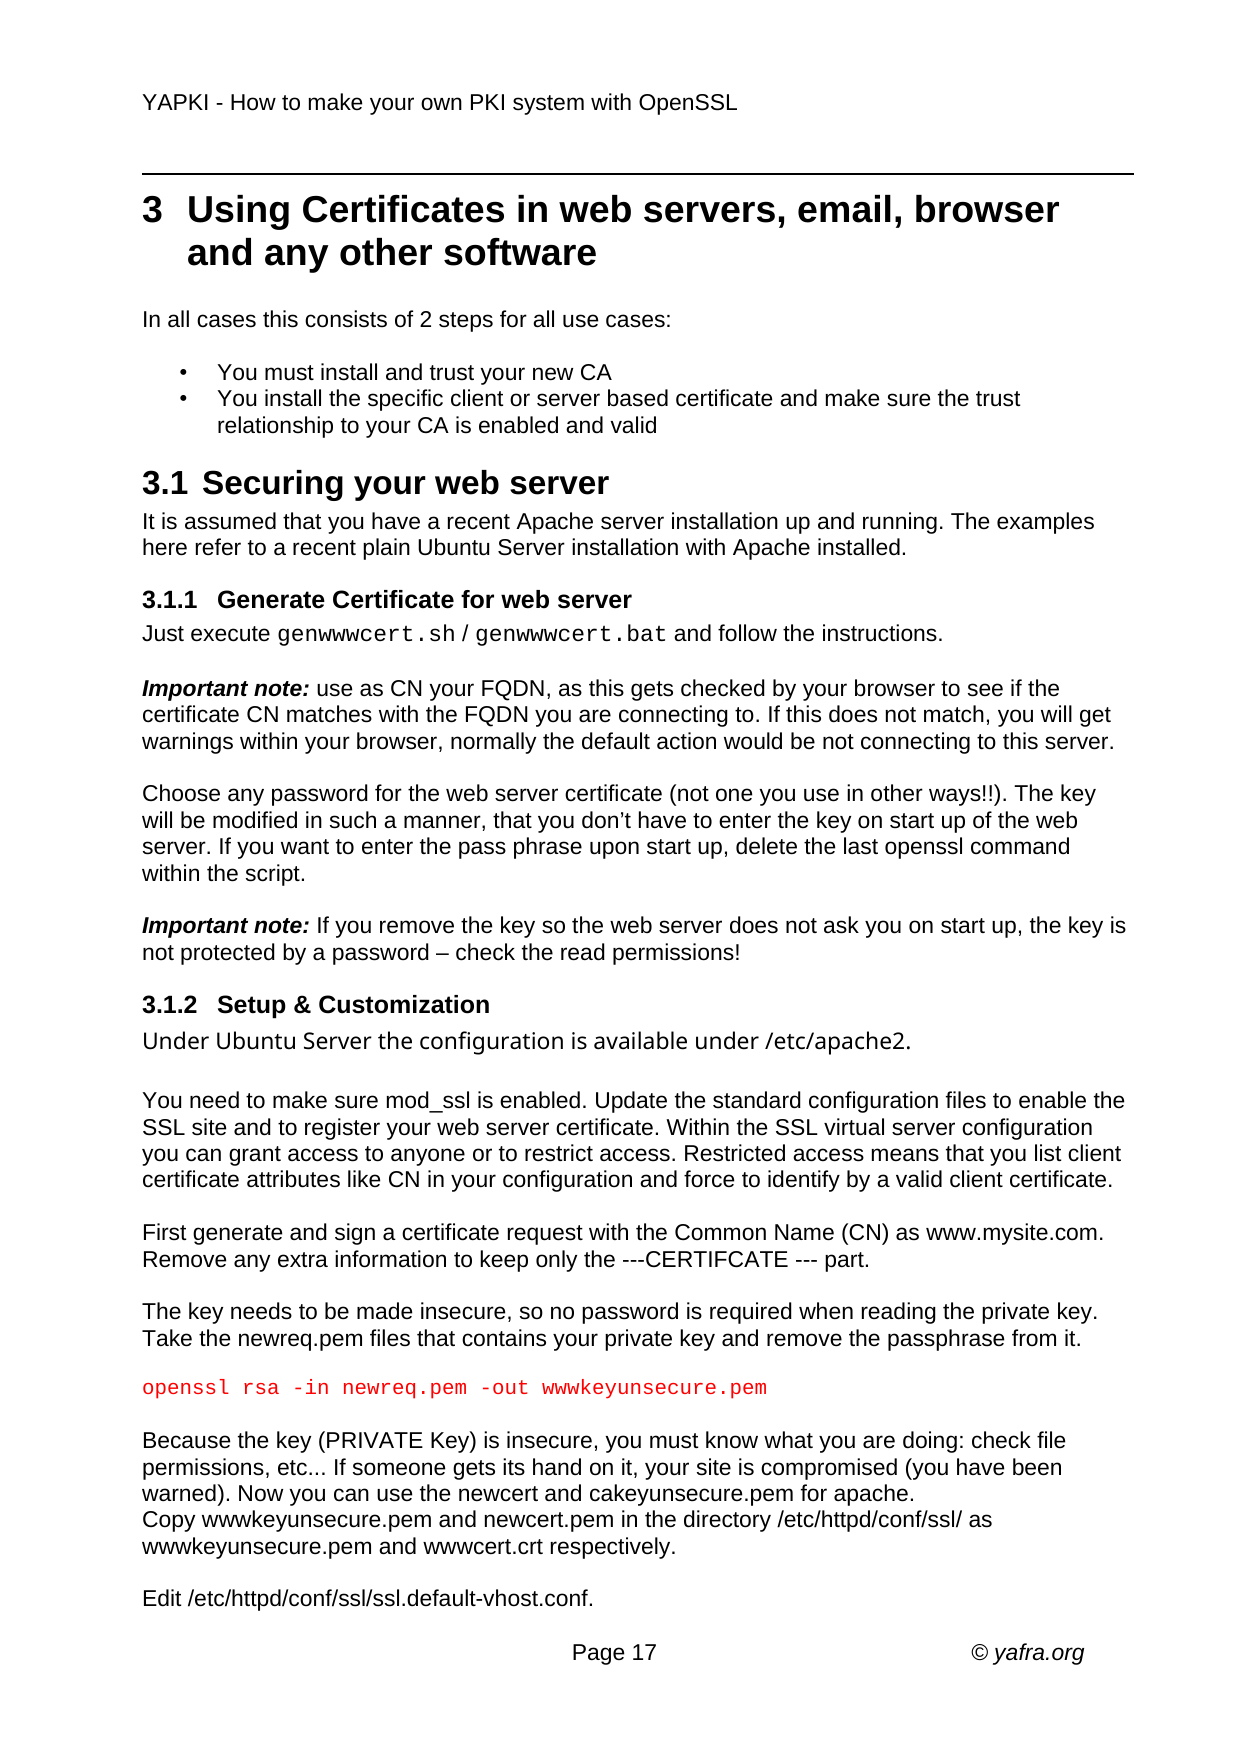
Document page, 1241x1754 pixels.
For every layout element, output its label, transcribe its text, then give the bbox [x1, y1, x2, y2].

text Copy wwwkeyunsecure.pem and newcert.pem in the directory /etc/httpd/conf/ssl/ as wwwkeyunsecure.pem and wwwcert.crt respectively. [142, 1506, 1134, 1559]
text First generate and sign a certificate request with the Common Name (CN) as www.mysite.com. Remove any extra information to keep only the ---CERTIFCATE --- part. [142, 1219, 1134, 1272]
text Just execute genwwwcert.sh / genwwwcert.bat and follow the instructions. [142, 620, 1134, 649]
subtitle Using Certificates in web servers, email, browser and any other software [142, 175, 1134, 273]
text Important note: use as CN your FQDN, as this gets checked by your browser to see if the [142, 675, 1134, 701]
text The key needs to be made insecure, so no password is required when reading the private key. Take the newreq.pem files that contains your private key and remove the passphrase from it. [142, 1298, 1134, 1377]
subtitle Setup & Customization [142, 990, 1134, 1019]
text Important note: If you remove the key so the web server does not ask you on start up, the key is [142, 912, 1134, 938]
subtitle Generate Certificate for web server [142, 585, 1134, 614]
text certificate CN matches with the FQDN you are connecting to. If this does not match, you will get [142, 701, 1134, 728]
text It is assumed that you have a recent Apache server installation up and running. The examples here refer to a recent plain Ubuntu Server installation with Apache installed. [142, 508, 1134, 560]
text Edit /etc/httpd/conf/ssl/ssl.default-vhost.conf. [142, 1585, 1134, 1612]
text Because the key (PRIVATE Key) is insecure, you must know what you are doing: check file permissions, etc... If someone gets its hand on it, your site is compromised (you have been warned). Now you can use the newcert and cakeyunsecure.pem for apache. [142, 1427, 1134, 1506]
text You need to make sure mod_ssl is enabled. Update the standard configuration files to enable the SSL site and to register your web server certificate. Within the SSL virtual server configuration you can grant access to anyone or to restrict access. Restricted access means that you list client certificate attributes like CN in your configuration and force to identify by a valid client certificate. [142, 1087, 1134, 1193]
text openssl rsa -in newreq.pem -out wwwkeyunsecure.pem [142, 1377, 1134, 1401]
text not protected by a password – check the read permissions! [142, 938, 1134, 965]
list You must install and trust your new CA [179, 359, 1134, 385]
text warnings within your browser, normally the default action would be not connecting to this server. [142, 728, 1134, 754]
list You install the specific client or server based certificate and make sure the trust relationship to your CA is enabled and valid [179, 385, 1134, 438]
text In all cases this consists of 2 steps for all use cases: [142, 306, 1134, 332]
text Choose any password for the web server certificate (not one you use in other ways!!). The key will be modified in such a manner, that you don’t have to enter the key on start up of the web server. If you want to enter the pass phrase upon start up, delete the last openssl command within the script. [142, 780, 1134, 886]
subtitle Securing your web server [142, 463, 1134, 501]
text Under Ubuntu Server the configuration is available under /etc/apache2. [142, 1025, 1134, 1056]
